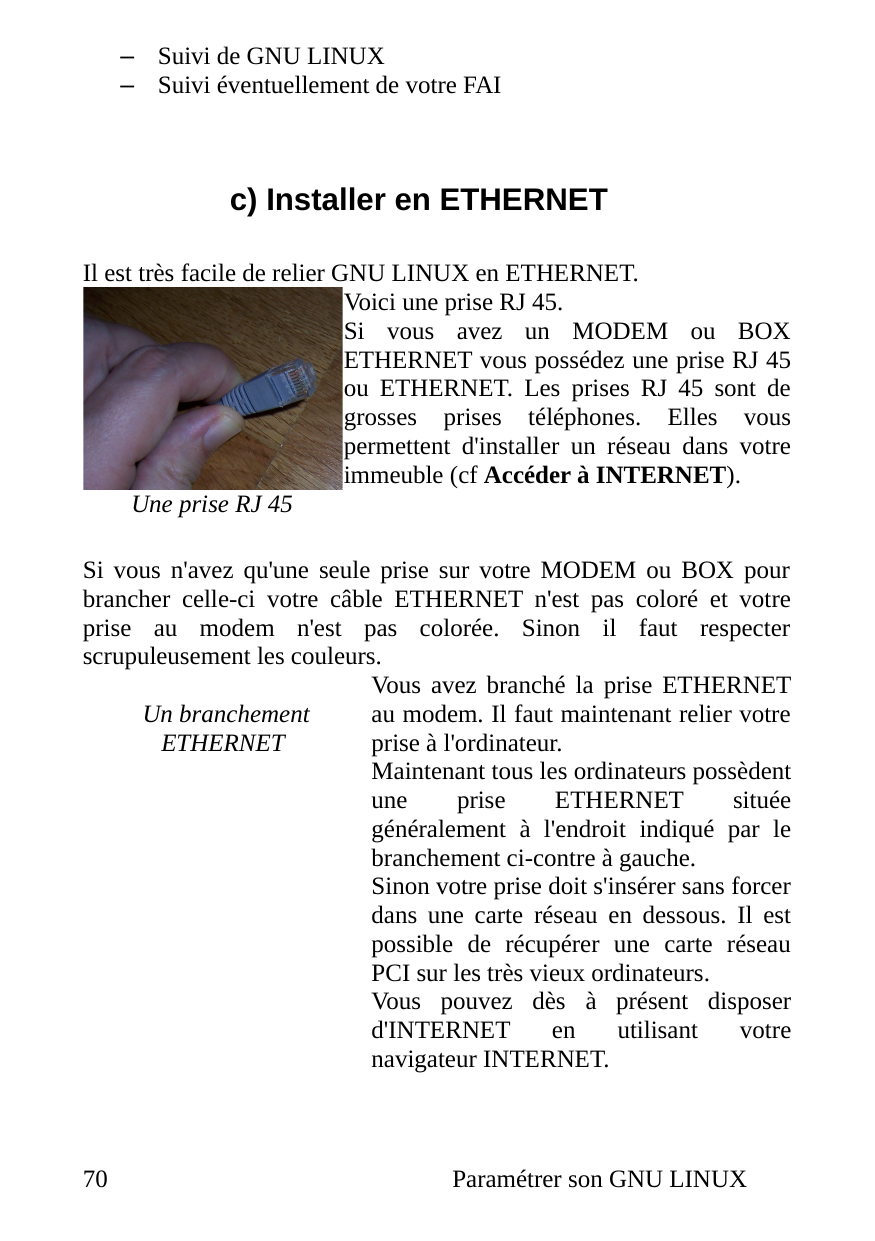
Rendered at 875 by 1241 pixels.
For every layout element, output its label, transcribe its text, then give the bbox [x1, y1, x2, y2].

subtitle Installer en ETHERNET [83, 181, 791, 217]
table_header Voici une prise RJ 45. Si vous avez un MODEM ou BOX ETHERNET vous possédez une prise RJ 45 ou ETHERNET. Les prises RJ 45 sont de grosses prises téléphones. Elles vous permettent d'installer un réseau dans votre immeuble (cf Accéder à INTERNET). [344, 287, 791, 526]
list Suivi éventuellement de votre FAI [120, 70, 791, 99]
table_header Un branchement ETHERNET [83, 670, 371, 1081]
list Suivi de GNU LINUX [120, 41, 791, 70]
picture [83, 287, 343, 490]
text Il est très facile de relier GNU LINUX en ETHERNET. [83, 258, 791, 287]
table_cell Si vous n'avez qu'une seule prise sur votre MODEM ou BOX pour brancher celle-ci votre câble ETHERNET n'est pas coloré et votre prise au modem n'est pas colorée. Sinon il faut respecter scrupuleusement les couleurs. [83, 526, 791, 670]
table_header Une prise RJ 45 [83, 490, 343, 526]
table_header Vous avez branché la prise ETHERNET au modem. Il faut maintenant relier votre prise à l'ordinateur. Maintenant tous les ordinateurs possèdent une prise ETHERNET située généralement à l'endroit indiqué par le branchement ci-contre à gauche. Sinon votre prise doit s'insérer sans forcer dans une carte réseau en dessous. Il est possible de récupérer une carte réseau PCI sur les très vieux ordinateurs. Vous pouvez dès à présent disposer d'INTERNET en utilisant votre navigateur INTERNET. [371, 670, 791, 1081]
